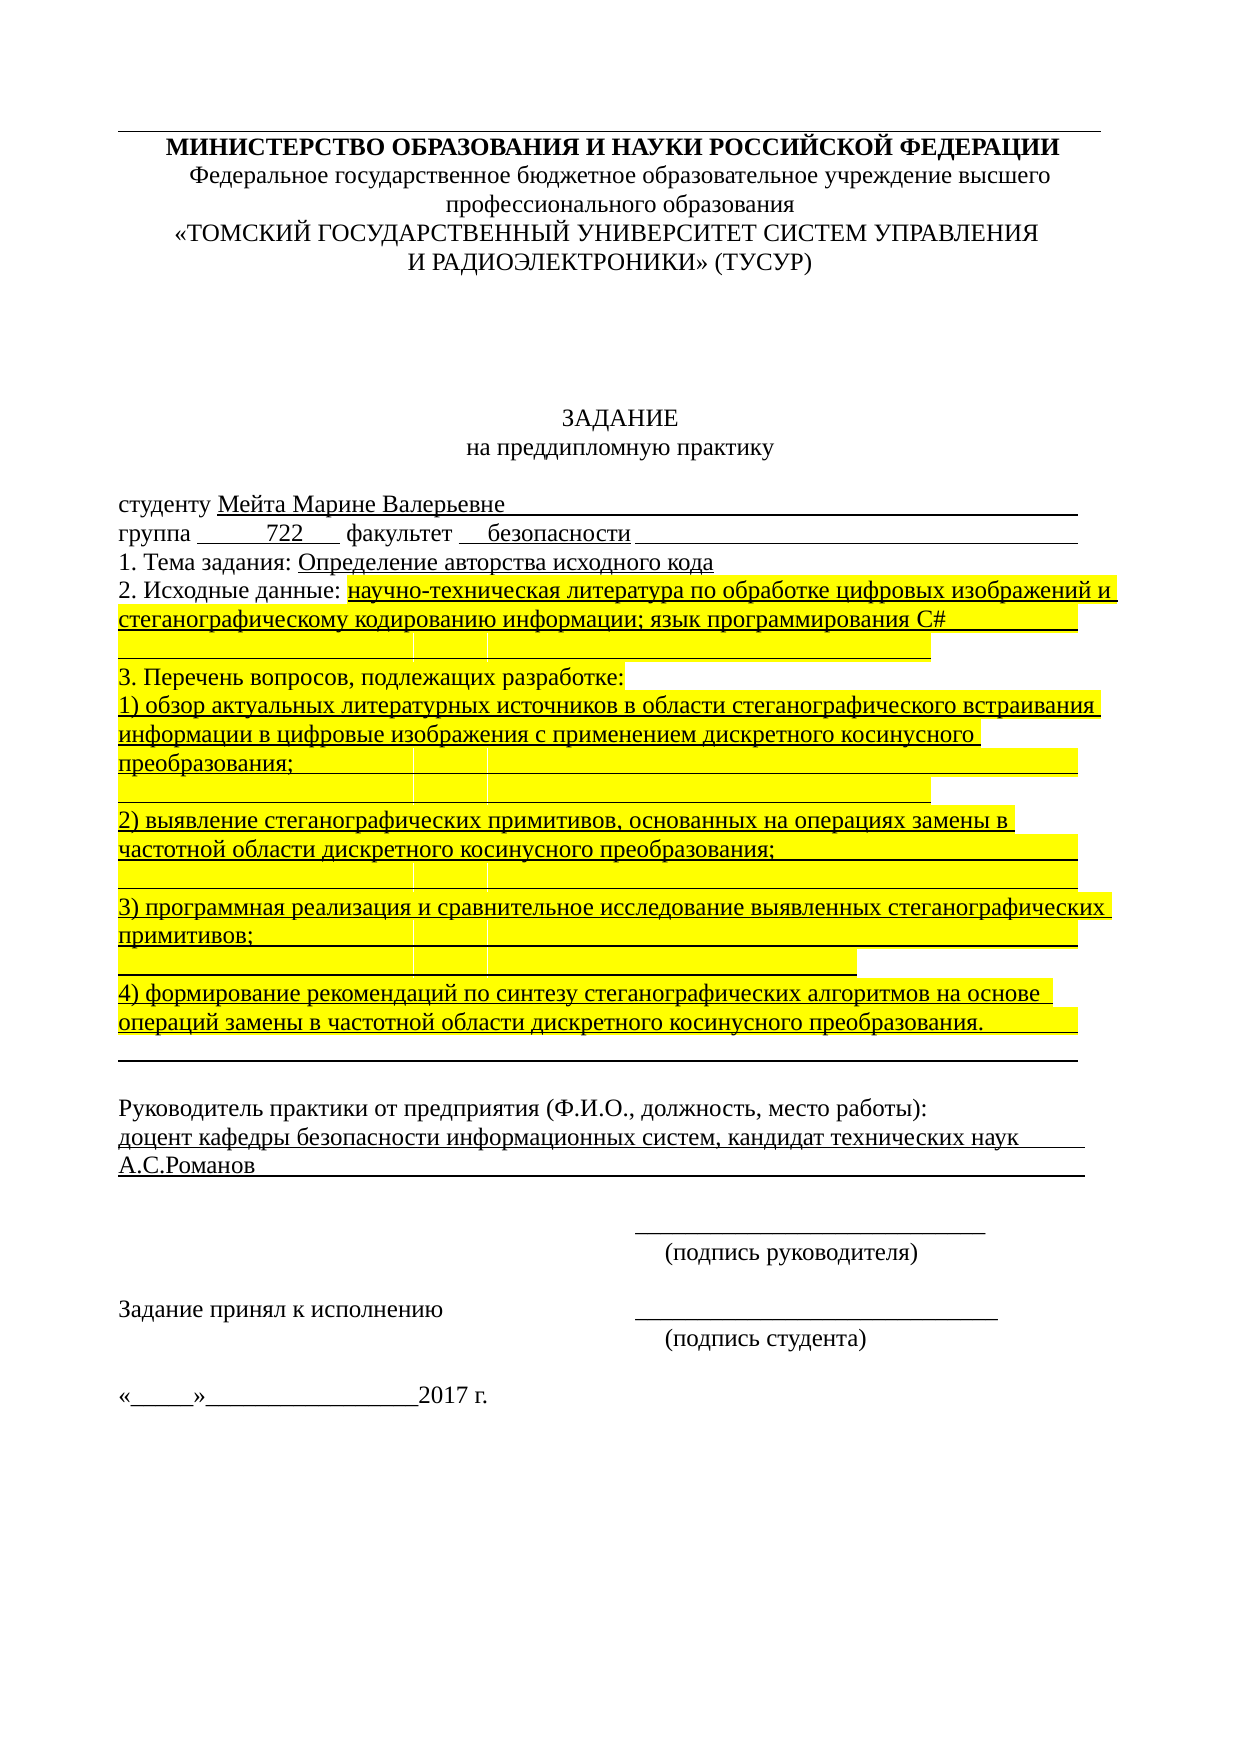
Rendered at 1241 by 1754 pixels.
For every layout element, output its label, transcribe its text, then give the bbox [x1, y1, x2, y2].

text 1. Тема задания: Определение авторства исходного кода [118, 547, 1122, 575]
text (подпись студента) [664, 1323, 1122, 1352]
text на преддипломную практику [118, 432, 1122, 460]
text ____________________________ [118, 1208, 1122, 1237]
text И РАДИОЭЛЕКТРОНИКИ» (ТУСУР) [118, 247, 1101, 275]
text «ТОМСКИЙ ГОСУДАРСТВЕННЫЙ УНИВЕРСИТЕТ СИСТЕМ УПРАВЛЕНИЯ [118, 218, 1101, 247]
text 3) программная реализация и сравнительное исследование выявленных стеганографических примитивов; [118, 892, 1122, 978]
text 2. Исходные данные: научно-техническая литература по обработке цифровых изображений и стеганографическому кодированию информации; язык программирования C# [118, 575, 1122, 662]
text доцент кафедры безопасности информационных систем, кандидат технических наук А.С.Романов [118, 1122, 1122, 1179]
text (подпись руководителя) [664, 1237, 1122, 1265]
text МИНИСТЕРСТВО ОБРАЗОВАНИЯ И НАУКИ РОССИЙСКОЙ ФЕДЕРАЦИИ [118, 132, 1101, 160]
text «_____»_________________2017 г. [118, 1380, 1122, 1409]
text 4) формирование рекомендаций по синтезу стеганографических алгоритмов на основе операций замены в частотной области дискретного косинусного преобразования. [118, 978, 1122, 1064]
text Руководитель практики от предприятия (Ф.И.О., должность, место работы): [118, 1093, 1122, 1122]
text 3. Перечень вопросов, подлежащих разработке: [118, 662, 1122, 690]
text студенту Мейта Марине Валерьевне [118, 489, 1122, 518]
text Федеральное государственное бюджетное образовательное учреждение высшего профессионального образования [118, 160, 1122, 218]
text группа 722 факультет безопасности [118, 518, 1122, 547]
text ЗАДАНИЕ [118, 403, 1122, 432]
text 2) выявление стеганографических примитивов, основанных на операциях замены в частотной области дискретного косинусного преобразования; [118, 805, 1122, 892]
text 1) обзор актуальных литературных источников в области стеганографического встраивания информации в цифровые изображения с применением дискретного косинусного преобразования; [118, 690, 1122, 805]
text Задание принял к исполнению _____________________________ [118, 1294, 1122, 1323]
